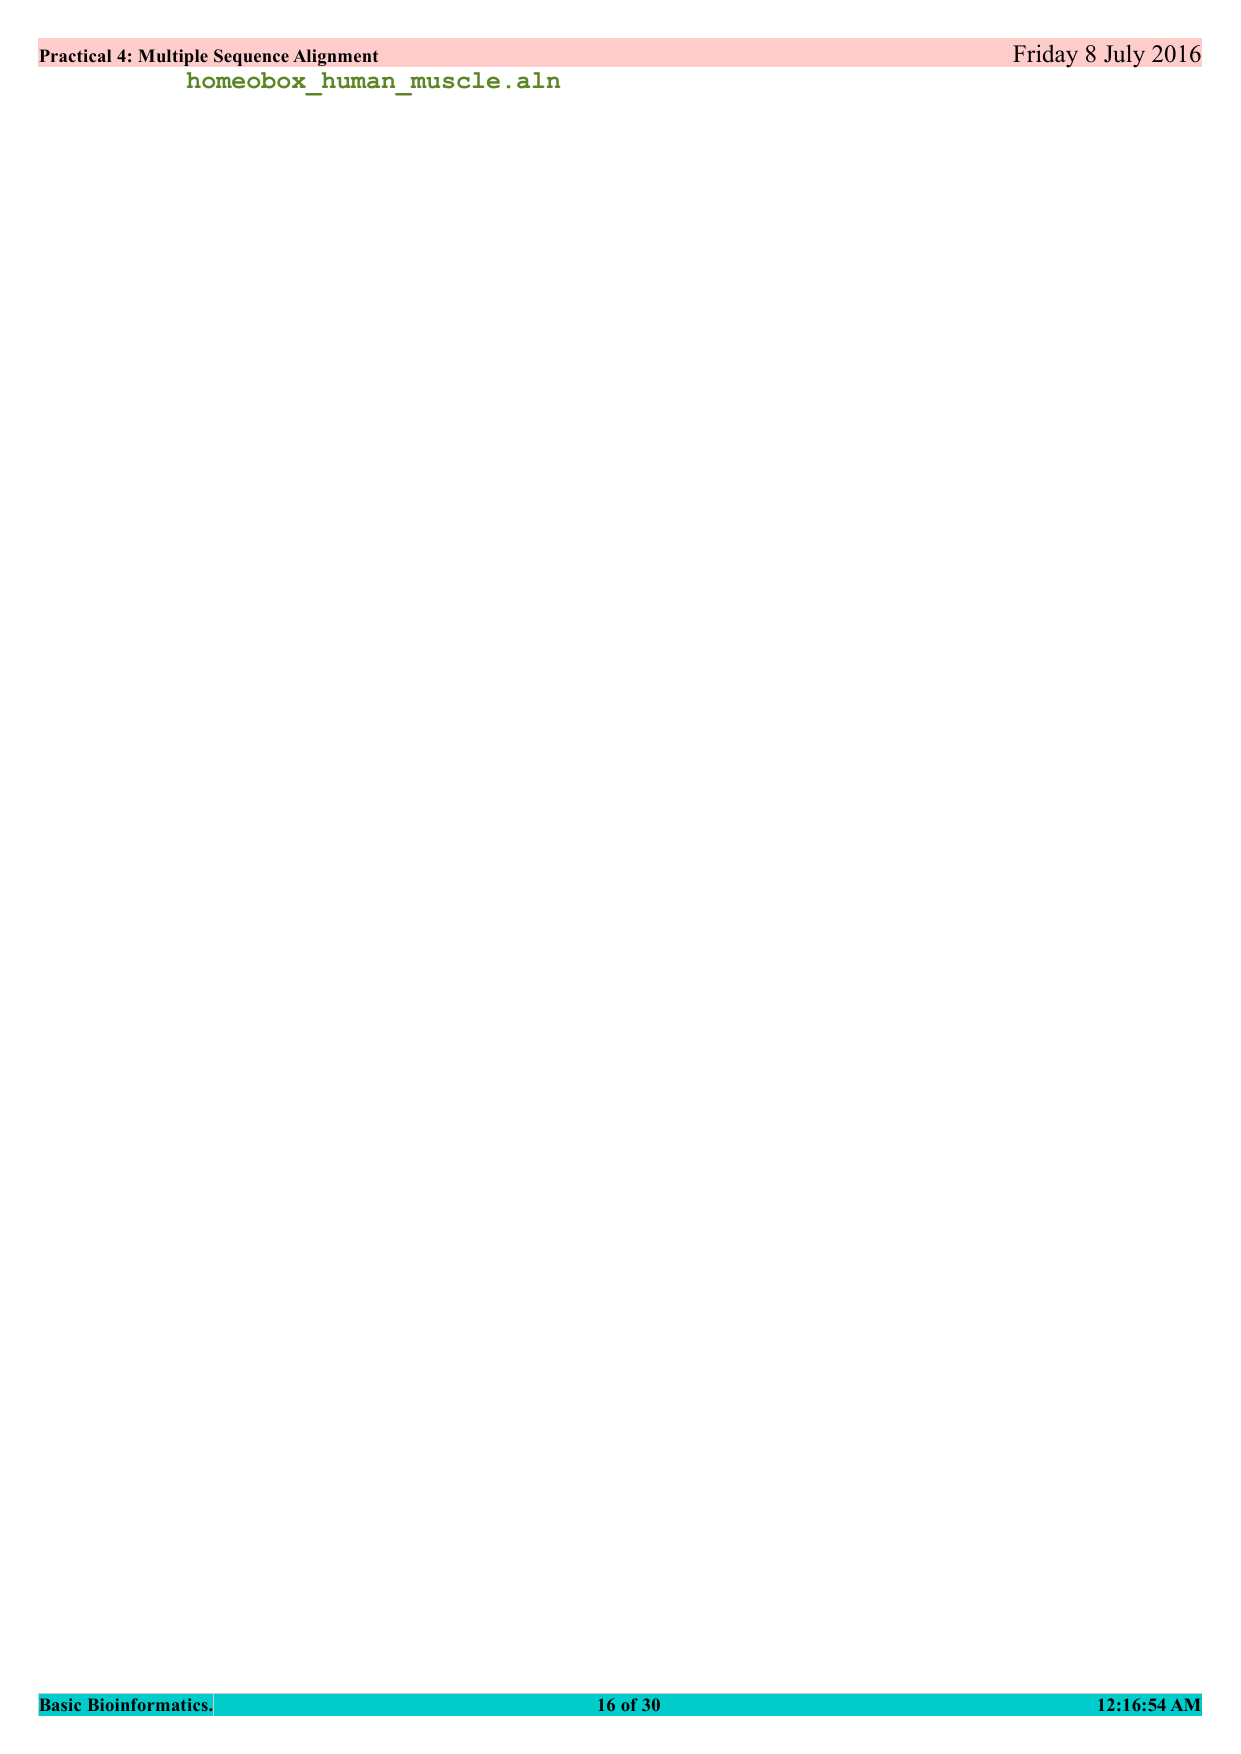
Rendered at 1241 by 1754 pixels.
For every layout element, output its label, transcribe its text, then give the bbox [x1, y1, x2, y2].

text homeobox_human_muscle.aln [186, 67, 1202, 96]
